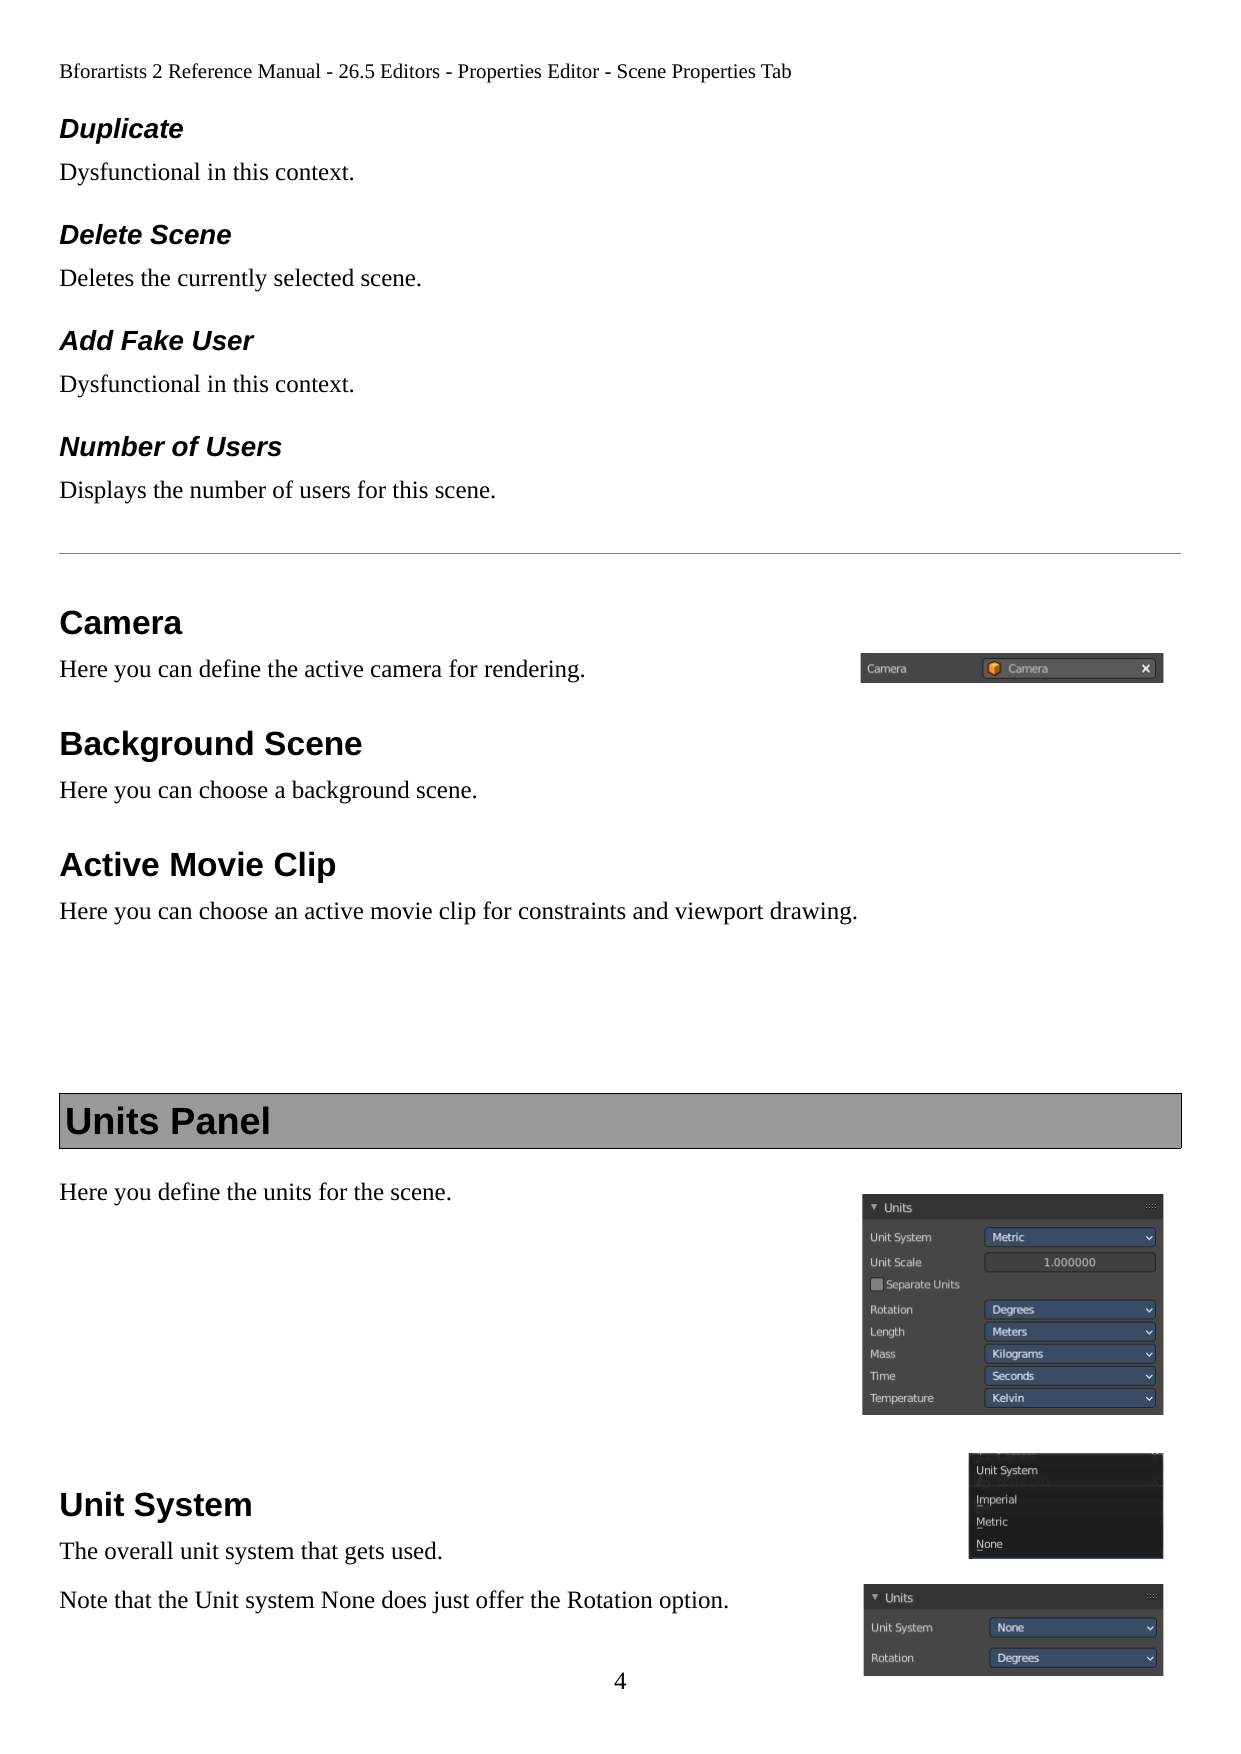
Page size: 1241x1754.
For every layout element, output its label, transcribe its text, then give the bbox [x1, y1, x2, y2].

picture [862, 1194, 1164, 1415]
subtitle Active Movie Clip [59, 845, 1181, 884]
subtitle Background Scene [59, 724, 1181, 763]
text Dysfunctional in this context. [59, 369, 1181, 398]
text Note that the Unit system None does just offer the Rotation option. [59, 1585, 863, 1614]
subtitle Duplicate [59, 113, 1181, 144]
text Here you can define the active camera for rendering. [59, 654, 860, 683]
subtitle Unit System [59, 1485, 968, 1524]
text Displays the number of users for this scene. [59, 475, 1181, 503]
text Dysfunctional in this context. [59, 157, 1181, 186]
table_header Units Panel [60, 1094, 1181, 1148]
picture [860, 653, 1164, 683]
subtitle Delete Scene [59, 218, 1181, 250]
picture [968, 1453, 1164, 1559]
subtitle Number of Users [59, 430, 1181, 462]
picture [863, 1584, 1164, 1676]
subtitle Camera [59, 603, 1181, 642]
subtitle Add Fake User [59, 324, 1181, 356]
subtitle [1164, 1485, 1181, 1524]
text Deletes the currently selected scene. [59, 263, 1181, 292]
text Here you can choose a background scene. [59, 775, 1181, 804]
text Here you can choose an active movie clip for constraints and viewport drawing. [59, 896, 1181, 925]
text The overall unit system that gets used. [59, 1536, 1181, 1565]
text Here you define the units for the scene. [59, 1177, 1181, 1206]
